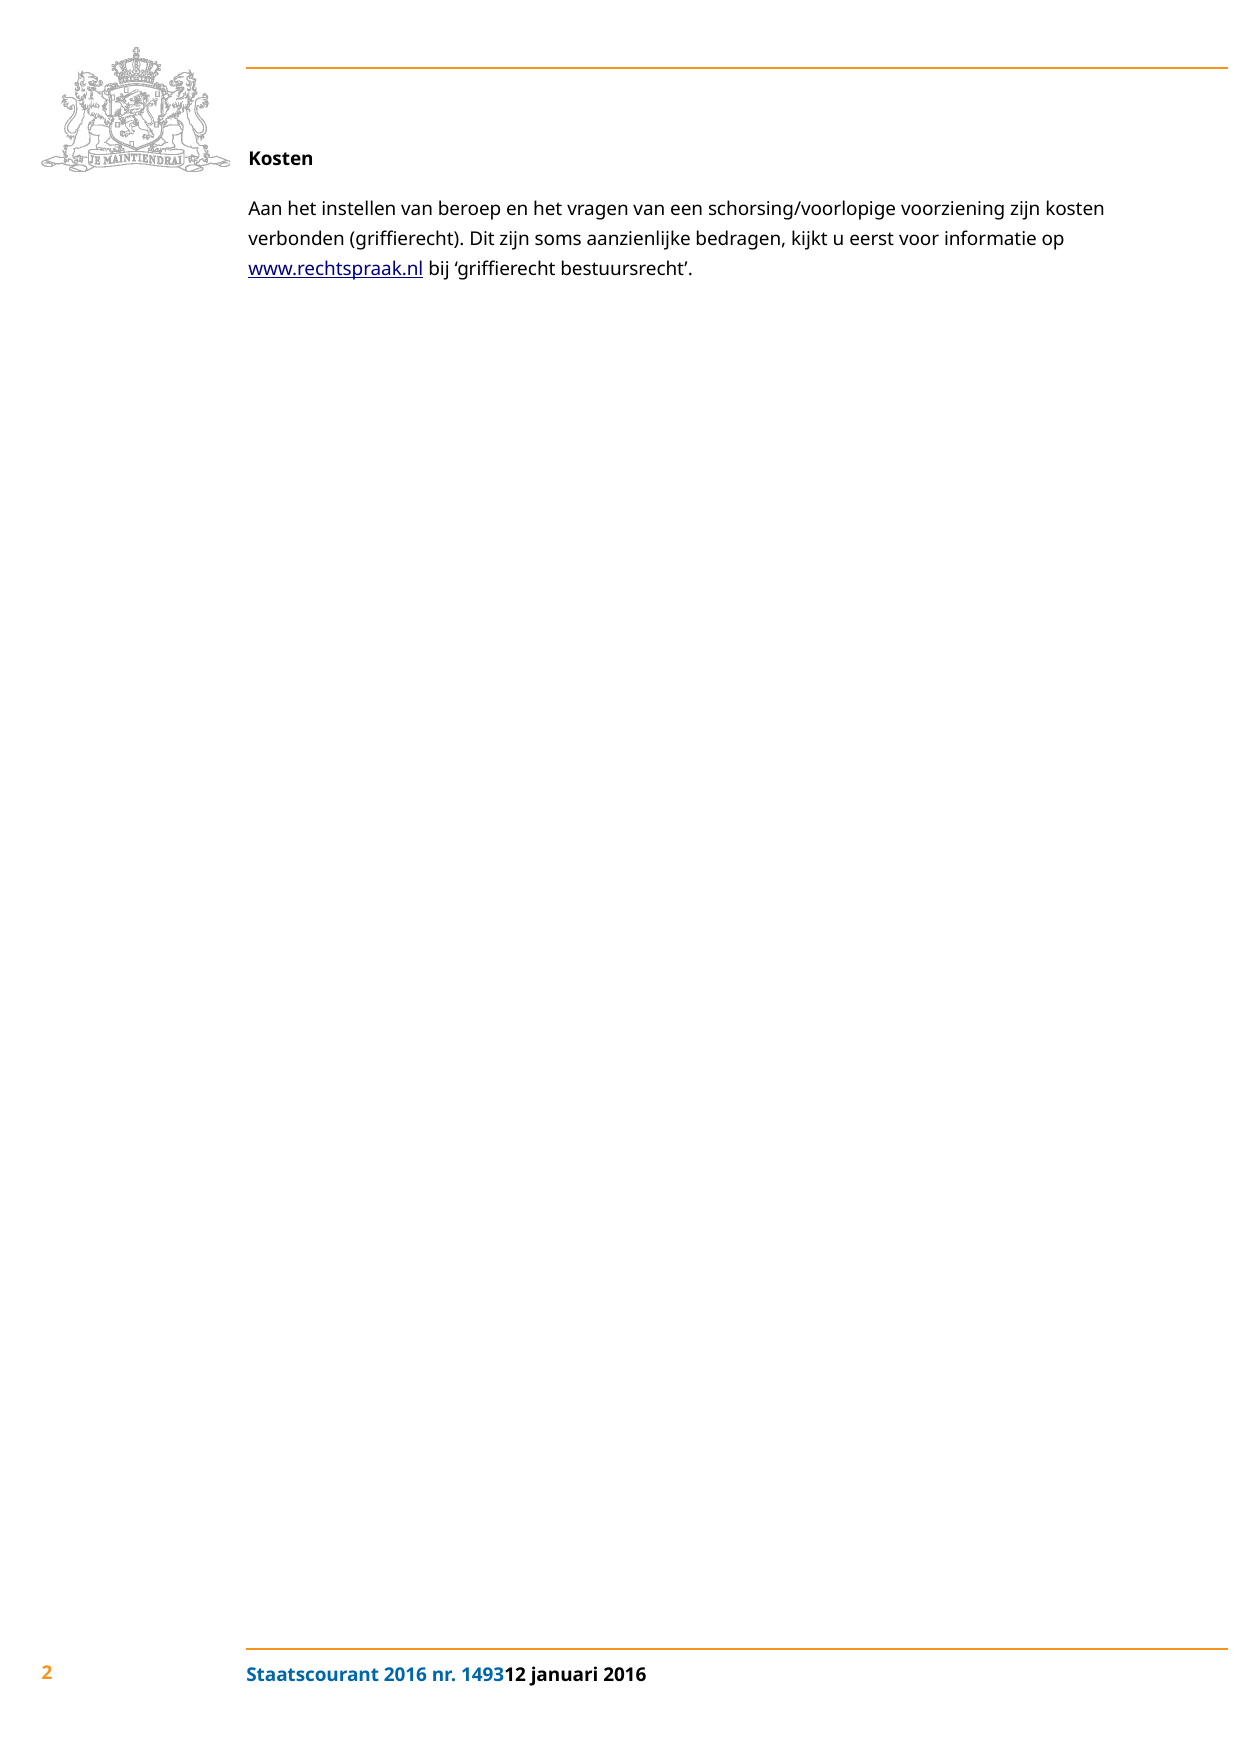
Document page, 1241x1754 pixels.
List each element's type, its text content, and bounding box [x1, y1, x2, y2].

picture [41, 47, 231, 172]
text Kosten [248, 145, 1152, 171]
text Aan het instellen van beroep en het vragen van een schorsing/voorlopige voorziening zijn kosten verbonden (griffierecht). Dit zijn soms aanzienlijke bedragen, kijkt u eerst voor informatie op www.rechtspraak.nl bij ‘griffierecht bestuursrecht’. [248, 196, 1152, 281]
